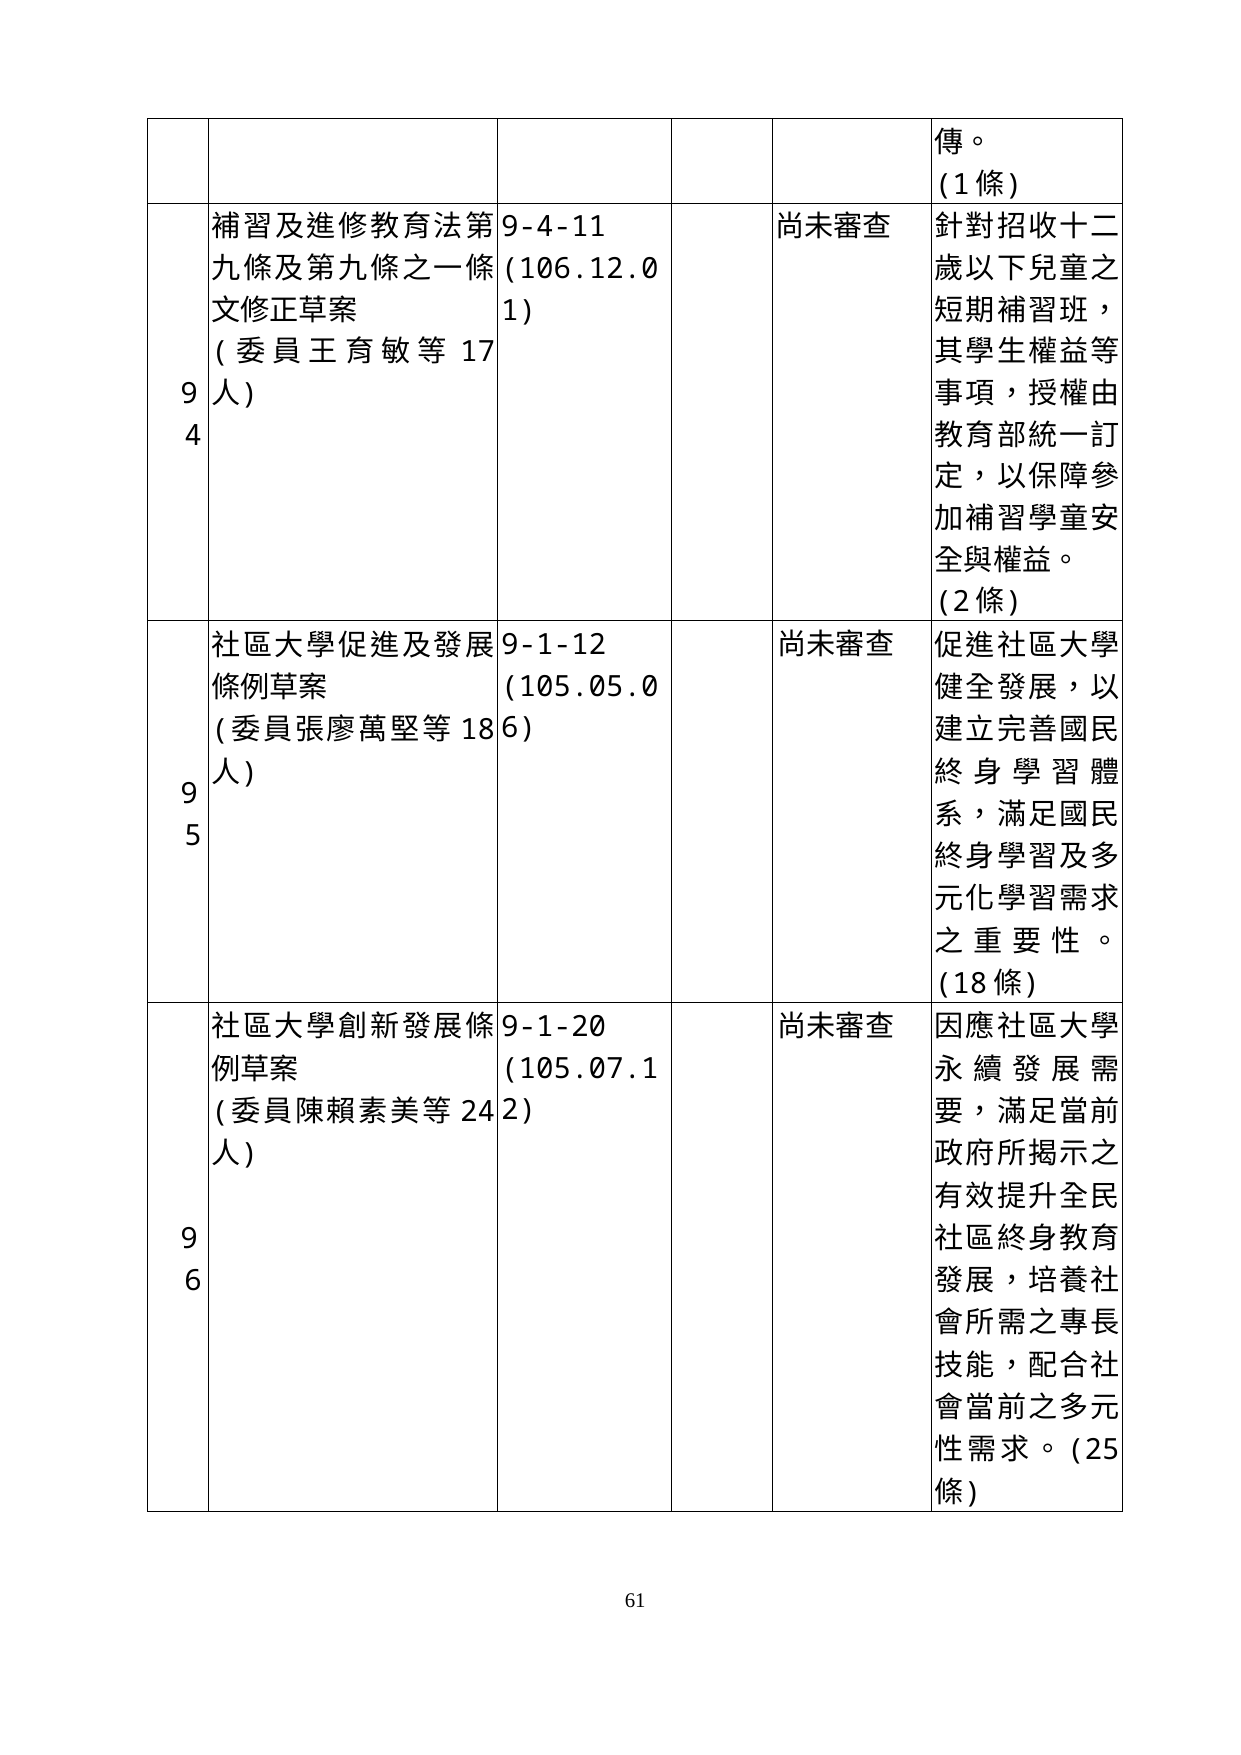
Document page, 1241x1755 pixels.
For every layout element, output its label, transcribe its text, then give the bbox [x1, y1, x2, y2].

table_cell 促進社區大學健全發展，以建立完善國民終身學習體系，滿足國民終身學習及多元化學習需求之重要性。(18條) [932, 621, 1122, 1002]
table_cell 9-4-11 (106.12.01) [498, 204, 671, 620]
table_cell 傳。 (1條) [932, 119, 1122, 202]
table_cell 社區大學促進及發展條例草案 (委員張廖萬堅等18人) [209, 621, 497, 1002]
table_cell 尚未審查 [773, 621, 931, 1002]
table_cell 尚未審查 [773, 204, 931, 620]
table_cell [672, 119, 772, 202]
table_cell [148, 119, 208, 202]
table_cell [672, 1003, 772, 1511]
table_cell [672, 621, 772, 1002]
table_cell [148, 204, 208, 620]
table_cell 針對招收十二歲以下兒童之短期補習班，其學生權益等事項，授權由教育部統一訂定，以保障參加補習學童安全與權益。 (2條) [932, 204, 1122, 620]
table_cell [148, 1003, 208, 1511]
table_cell [148, 621, 208, 1002]
table_cell 9-1-12 (105.05.06) [498, 621, 671, 1002]
table_cell 社區大學創新發展條例草案 (委員陳賴素美等24人) [209, 1003, 497, 1511]
table_cell [498, 119, 671, 202]
table_cell [209, 119, 497, 202]
table_cell 9-1-20 (105.07.12) [498, 1003, 671, 1511]
table_cell 尚未審查 [773, 1003, 931, 1511]
table_cell [773, 119, 931, 202]
table_cell 補習及進修教育法第九條及第九條之一條文修正草案 (委員王育敏等17人) [209, 204, 497, 620]
table_cell 因應社區大學永續發展需要，滿足當前政府所揭示之有效提升全民社區終身教育發展，培養社會所需之專長技能，配合社會當前之多元性需求。(25條) [932, 1003, 1122, 1511]
table_cell [672, 204, 772, 620]
